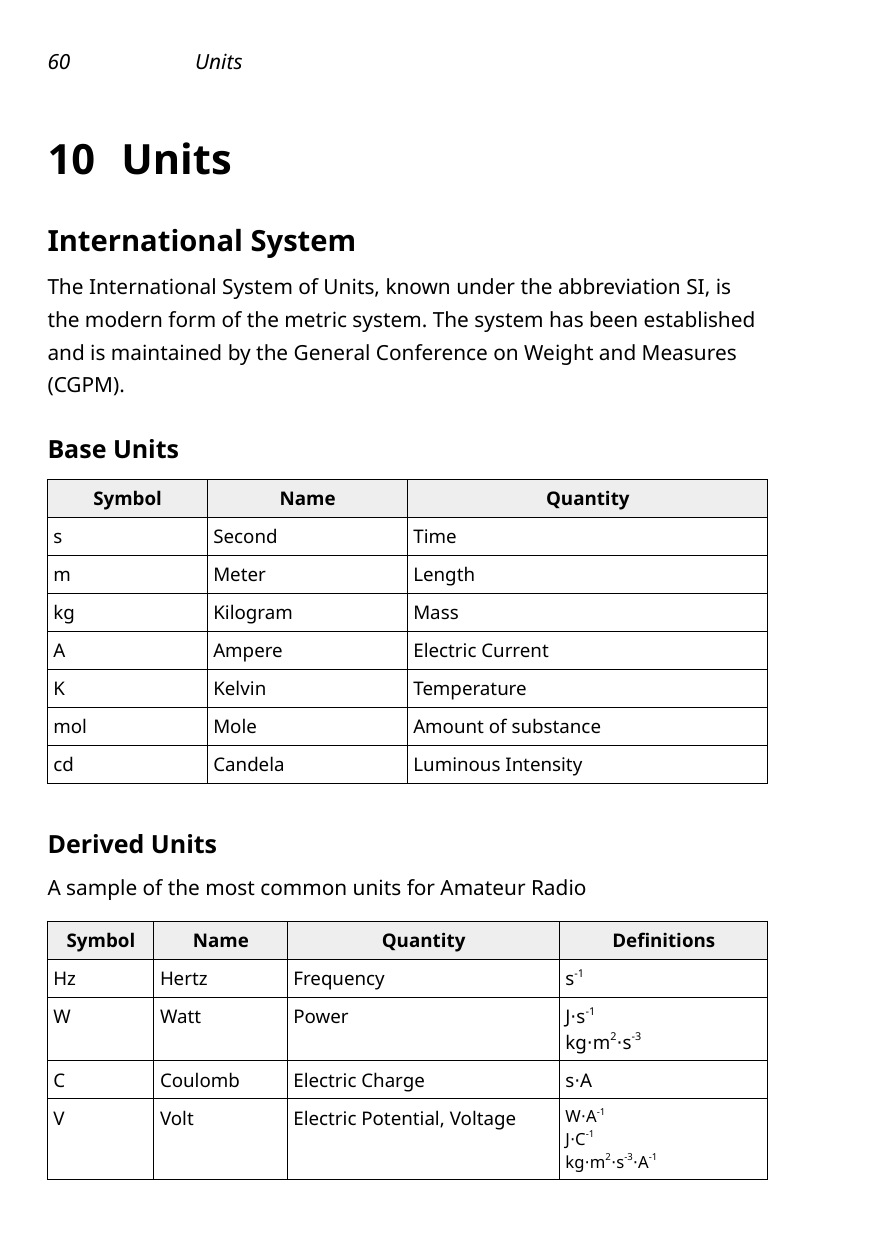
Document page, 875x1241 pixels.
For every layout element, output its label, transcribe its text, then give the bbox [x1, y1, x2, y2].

table_cell Kelvin [208, 670, 407, 707]
table_cell Length [408, 556, 767, 593]
text A sample of the most common units for Amateur Radio [47, 873, 768, 902]
table_cell Watt [154, 998, 287, 1060]
table_cell Electric Current [408, 632, 767, 669]
table_cell Volt [154, 1099, 287, 1179]
table_cell W [48, 998, 153, 1060]
table_cell Frequency [288, 960, 559, 997]
table_header Quantity [288, 922, 559, 959]
table_cell m [48, 556, 207, 593]
table_cell C [48, 1061, 153, 1098]
table_cell Amount of substance [408, 708, 767, 745]
subtitle International System [47, 220, 768, 260]
subtitle Base Units [47, 432, 768, 466]
table_cell Coulomb [154, 1061, 287, 1098]
table_header Symbol [48, 922, 153, 959]
table_header Definitions [560, 922, 767, 959]
subtitle Derived Units [47, 827, 768, 861]
table_cell Candela [208, 746, 407, 783]
table_header Symbol [48, 480, 207, 517]
table_cell Power [288, 998, 559, 1060]
table_cell J⋅s-1 kg⋅m2⋅s-3 [560, 998, 767, 1060]
table_cell Electric Charge [288, 1061, 559, 1098]
table_cell Electric Potential, Voltage [288, 1099, 559, 1179]
table_cell Time [408, 518, 767, 555]
table_cell Second [208, 518, 407, 555]
table_cell kg [48, 594, 207, 631]
table_header Name [154, 922, 287, 959]
table_cell V [48, 1099, 153, 1179]
table_cell Mass [408, 594, 767, 631]
table_cell s⋅A [560, 1061, 767, 1098]
table_cell s-1 [560, 960, 767, 997]
table_cell A [48, 632, 207, 669]
table_cell W⋅A-1 J⋅C-1 kg⋅m2⋅s-3⋅A-1 [560, 1099, 767, 1179]
table_cell Kilogram [208, 594, 407, 631]
text The International System of Units, known under the abbreviation SI, is the modern form of the metric system. The system has been established and is maintained by the General Conference on Weight and Measures (CGPM). [47, 272, 768, 399]
table_header Name [208, 480, 407, 517]
subtitle Units [47, 130, 768, 187]
table_cell s [48, 518, 207, 555]
table_cell Luminous Intensity [408, 746, 767, 783]
table_cell Hz [48, 960, 153, 997]
table_cell Temperature [408, 670, 767, 707]
table_header Quantity [408, 480, 767, 517]
table_cell cd [48, 746, 207, 783]
table_cell Meter [208, 556, 407, 593]
table_cell Ampere [208, 632, 407, 669]
table_cell Hertz [154, 960, 287, 997]
table_cell mol [48, 708, 207, 745]
table_cell Mole [208, 708, 407, 745]
table_cell K [48, 670, 207, 707]
